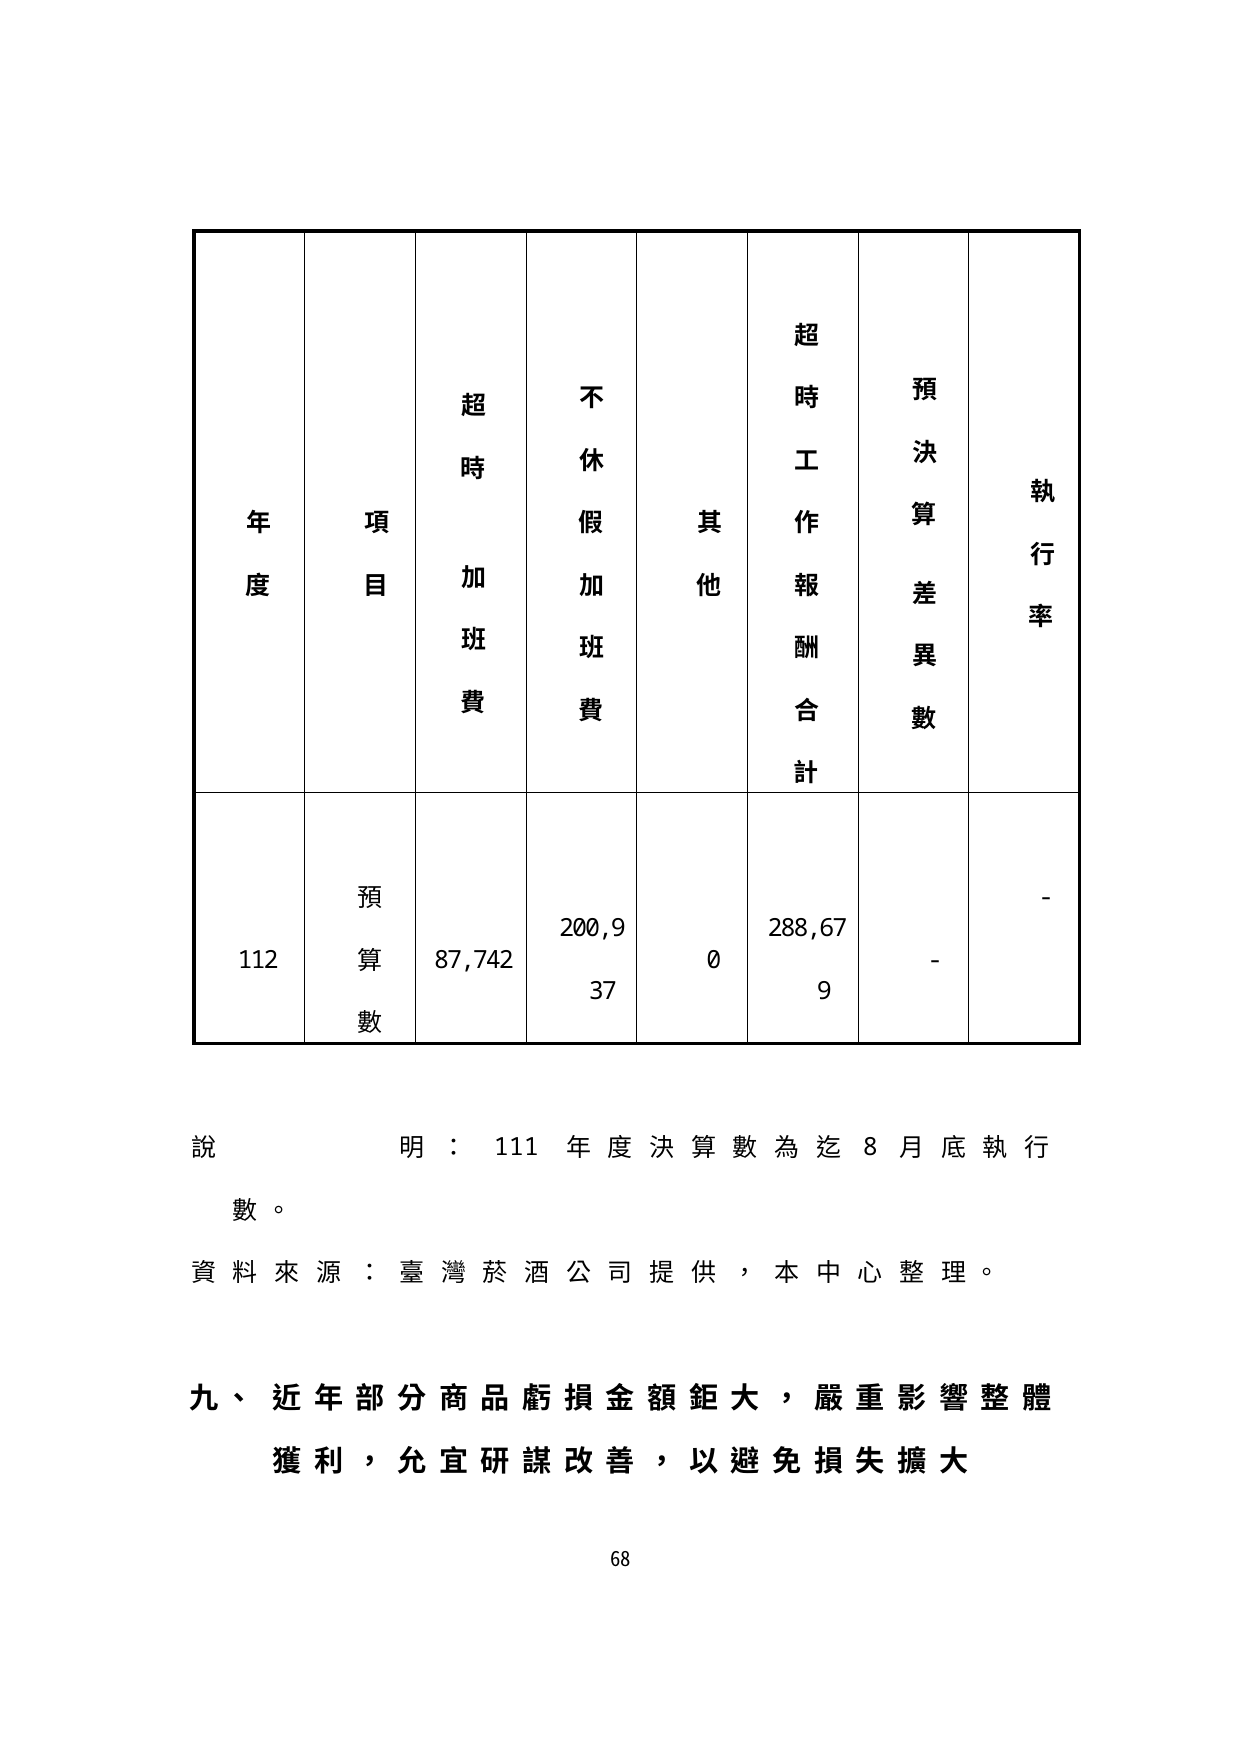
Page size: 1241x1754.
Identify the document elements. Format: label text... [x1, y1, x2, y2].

table_header 超時 加班費 [416, 233, 526, 792]
text 九、近年部分商品虧損金額鉅大，嚴重影響整體獲利，允宜研謀改善，以避免損失擴大 [183, 1354, 1058, 1479]
table_cell - [859, 793, 968, 1042]
text 資料來源：臺灣菸酒公司提供，本中心整理。 [183, 1229, 1058, 1292]
table_header 不休假 加班費 [527, 233, 636, 792]
table_header 年度 [196, 233, 304, 792]
table_header 其他 [637, 233, 747, 792]
table_header 執行率 [969, 233, 1078, 792]
table_cell 87,742 [416, 793, 526, 1042]
table_cell 預算數 [305, 793, 415, 1042]
table_header 超時工作報酬合計 [748, 233, 858, 792]
table_cell 112 [196, 793, 304, 1042]
table_header 項目 [305, 233, 415, 792]
table_header 預決算 差異數 [859, 233, 968, 792]
table_cell - [969, 793, 1078, 1042]
text 說 明：111年度決算數為迄8月底執行數。 [183, 1104, 1058, 1229]
table_cell 200,937 [527, 793, 636, 1042]
table_cell 288,679 [748, 793, 858, 1042]
table_cell 0 [637, 793, 747, 1042]
